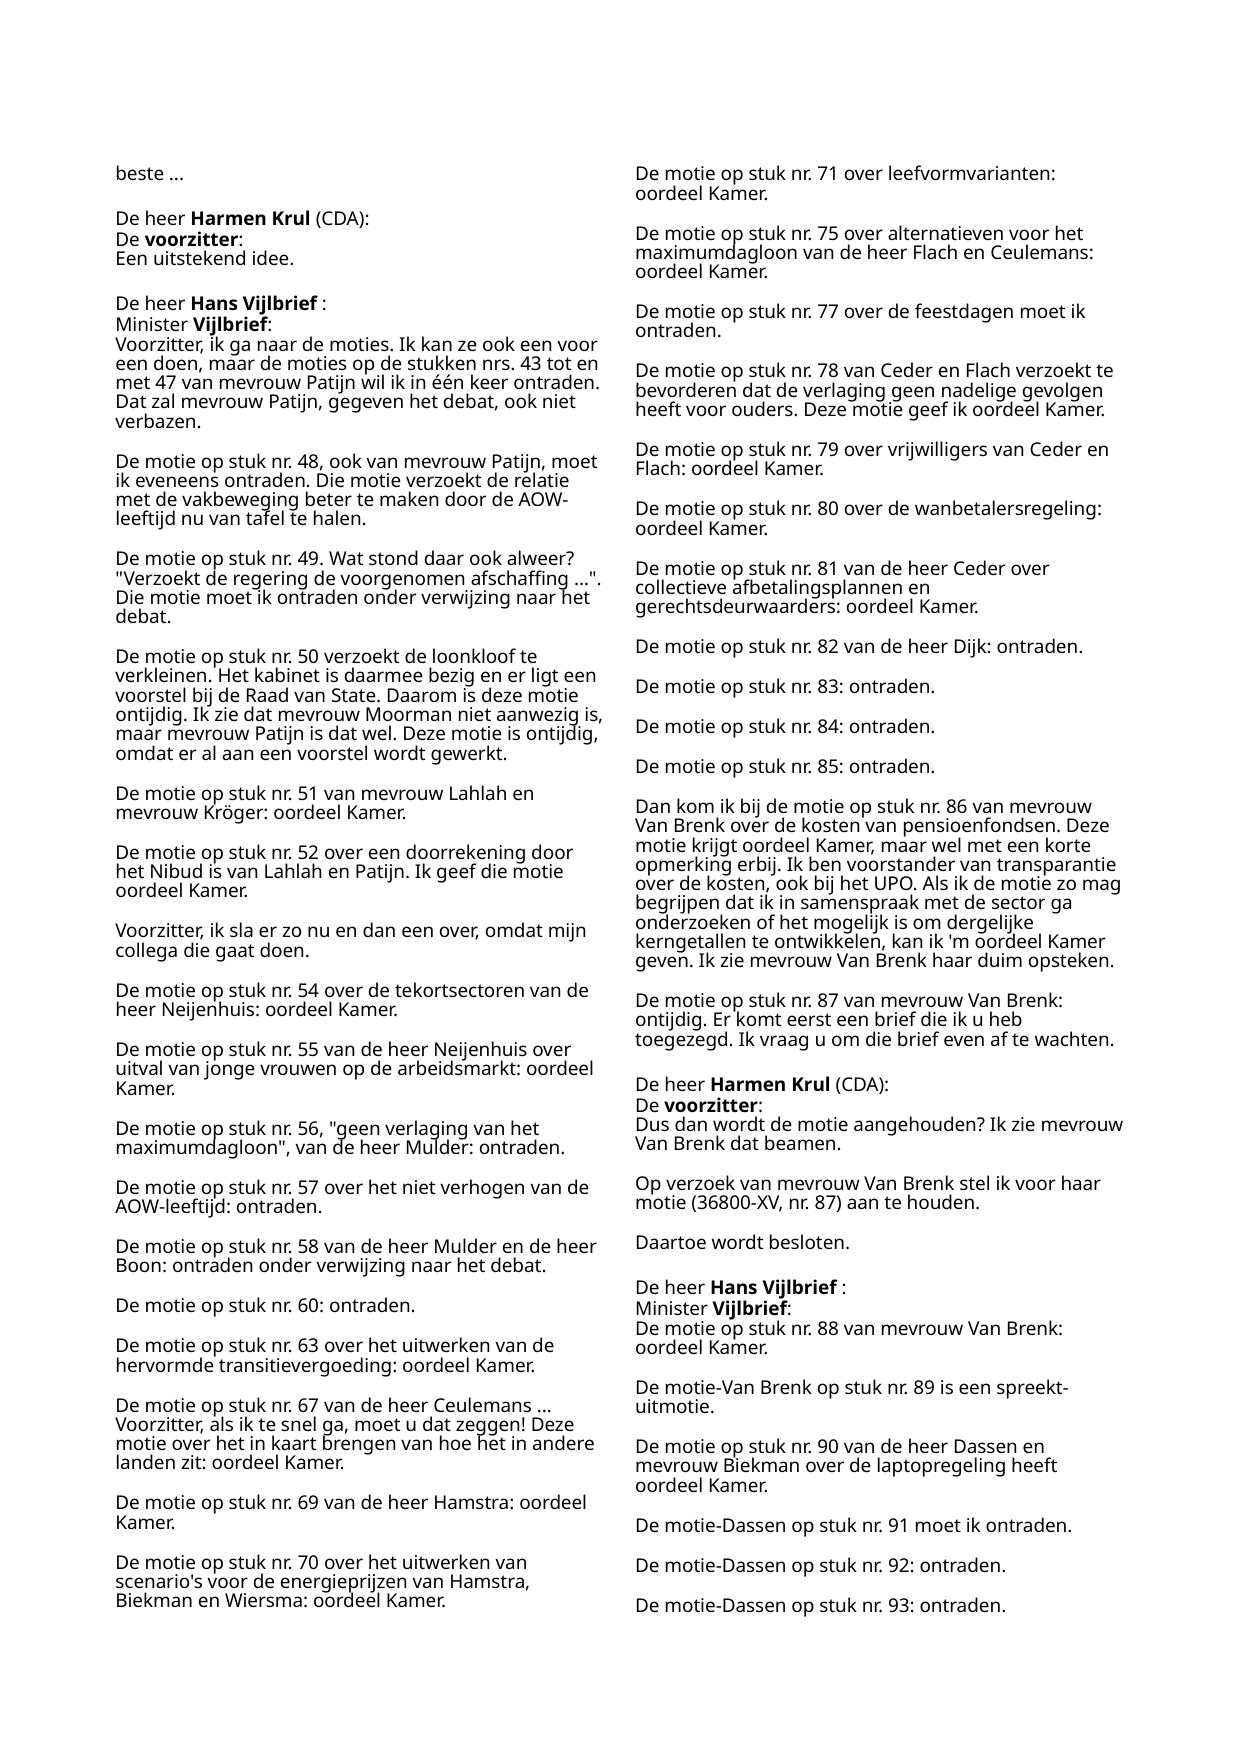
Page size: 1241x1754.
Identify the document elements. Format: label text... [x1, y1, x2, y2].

text De motie op stuk nr. 50 verzoekt de loonkloof te verkleinen. Het kabinet is daarmee bezig en er ligt een voorstel bij de Raad van State. Daarom is deze motie ontijdig. Ik zie dat mevrouw Moorman niet aanwezig is, maar mevrouw Patijn is dat wel. Deze motie is ontijdig, omdat er al aan een voorstel wordt gewerkt. [115, 648, 605, 764]
text De motie op stuk nr. 69 van de heer Hamstra: oordeel Kamer. [115, 1494, 605, 1533]
text De heer Hans Vijlbrief : [115, 291, 605, 316]
text De motie op stuk nr. 52 over een doorrekening door het Nibud is van Lahlah en Patijn. Ik geef die motie oordeel Kamer. [115, 844, 605, 902]
text De motie op stuk nr. 83: ontraden. [635, 678, 1125, 697]
text Dan kom ik bij de motie op stuk nr. 86 van mevrouw Van Brenk over de kosten van pensioenfondsen. Deze motie krijgt oordeel Kamer, maar wel met een korte opmerking erbij. Ik ben voorstander van transparantie over de kosten, ook bij het UPO. Als ik de motie zo mag begrijpen dat ik in samenspraak met de sector ga onderzoeken of het mogelijk is om dergelijke kerngetallen te ontwikkelen, kan ik 'm oordeel Kamer geven. Ik zie mevrouw Van Brenk haar duim opsteken. [635, 798, 1125, 971]
text De motie op stuk nr. 84: ontraden. [635, 718, 1125, 737]
text De motie op stuk nr. 55 van de heer Neijenhuis over uitval van jonge vrouwen op de arbeidsmarkt: oordeel Kamer. [115, 1041, 605, 1099]
text De motie op stuk nr. 71 over leefvormvarianten: oordeel Kamer. [635, 165, 1125, 204]
text Een uitstekend idee. [115, 250, 605, 270]
text De motie op stuk nr. 85: ontraden. [635, 758, 1125, 777]
text De motie-Dassen op stuk nr. 91 moet ik ontraden. [635, 1517, 1125, 1536]
text De motie op stuk nr. 78 van Ceder en Flach verzoekt te bevorderen dat de verlaging geen nadelige gevolgen heeft voor ouders. Deze motie geef ik oordeel Kamer. [635, 362, 1125, 420]
text Op verzoek van mevrouw Van Brenk stel ik voor haar motie (36800-XV, nr. 87) aan te houden. [635, 1175, 1125, 1214]
text De heer Hans Vijlbrief : [635, 1274, 1125, 1300]
text Voorzitter, ik sla er zo nu en dan een over, omdat mijn collega die gaat doen. [115, 922, 605, 961]
text De motie op stuk nr. 58 van de heer Mulder en de heer Boon: ontraden onder verwijzing naar het debat. [115, 1238, 605, 1277]
text De motie op stuk nr. 82 van de heer Dijk: ontraden. [635, 638, 1125, 657]
text De motie op stuk nr. 90 van de heer Dassen en mevrouw Biekman over de laptopregeling heeft oordeel Kamer. [635, 1438, 1125, 1496]
text Daartoe wordt besloten. [635, 1234, 1125, 1254]
text De motie op stuk nr. 75 over alternatieven voor het maximumdagloon van de heer Flach en Ceulemans: oordeel Kamer. [635, 224, 1125, 282]
text De motie op stuk nr. 81 van de heer Ceder over collectieve afbetalingsplannen en gerechtsdeurwaarders: oordeel Kamer. [635, 559, 1125, 617]
text Minister Vijlbrief: [635, 1300, 1125, 1319]
text De voorzitter: [635, 1097, 1125, 1116]
text De motie op stuk nr. 87 van mevrouw Van Brenk: ontijdig. Er komt eerst een brief die ik u heb toegezegd. Ik vraag u om die brief even af te wachten. [635, 992, 1125, 1050]
text De motie op stuk nr. 51 van mevrouw Lahlah en mevrouw Kröger: oordeel Kamer. [115, 784, 605, 823]
text De motie op stuk nr. 79 over vrijwilligers van Ceder en Flach: oordeel Kamer. [635, 441, 1125, 479]
text De motie op stuk nr. 57 over het niet verhogen van de AOW-leeftijd: ontraden. [115, 1179, 605, 1217]
text De motie op stuk nr. 48, ook van mevrouw Patijn, moet ik eveneens ontraden. Die motie verzoekt de relatie met de vakbeweging beter te maken door de AOW-leeftijd nu van tafel te halen. [115, 453, 605, 530]
text De heer Harmen Krul (CDA): [115, 205, 605, 231]
text De heer Harmen Krul (CDA): [635, 1071, 1125, 1097]
text De motie op stuk nr. 88 van mevrouw Van Brenk: oordeel Kamer. [635, 1319, 1125, 1358]
text De motie op stuk nr. 60: ontraden. [115, 1297, 605, 1317]
text beste ... [115, 165, 605, 184]
text De motie op stuk nr. 54 over de tekortsectoren van de heer Neijenhuis: oordeel Kamer. [115, 982, 605, 1020]
text De motie-Van Brenk op stuk nr. 89 is een spreekt-uitmotie. [635, 1379, 1125, 1417]
text De motie op stuk nr. 49. Wat stond daar ook alweer? "Verzoekt de regering de voorgenomen afschaffing …". Die motie moet ik ontraden onder verwijzing naar het debat. [115, 550, 605, 627]
text De motie op stuk nr. 67 van de heer Ceulemans … Voorzitter, als ik te snel ga, moet u dat zeggen! Deze motie over het in kaart brengen van hoe het in andere landen zit: oordeel Kamer. [115, 1397, 605, 1474]
text De voorzitter: [115, 231, 605, 250]
text De motie op stuk nr. 56, "geen verlaging van het maximumdagloon", van de heer Mulder: ontraden. [115, 1119, 605, 1158]
text De motie op stuk nr. 70 over het uitwerken van scenario's voor de energieprijzen van Hamstra, Biekman en Wiersma: oordeel Kamer. [115, 1554, 605, 1611]
text Minister Vijlbrief: [115, 316, 605, 336]
text De motie op stuk nr. 77 over de feestdagen moet ik ontraden. [635, 303, 1125, 342]
text Dus dan wordt de motie aangehouden? Ik zie mevrouw Van Brenk dat beamen. [635, 1116, 1125, 1154]
text De motie-Dassen op stuk nr. 92: ontraden. [635, 1557, 1125, 1576]
text De motie op stuk nr. 80 over de wanbetalersregeling: oordeel Kamer. [635, 500, 1125, 539]
text Voorzitter, ik ga naar de moties. Ik kan ze ook een voor een doen, maar de moties op de stukken nrs. 43 tot en met 47 van mevrouw Patijn wil ik in één keer ontraden. Dat zal mevrouw Patijn, gegeven het debat, ook niet verbazen. [115, 336, 605, 432]
text De motie op stuk nr. 63 over het uitwerken van de hervormde transitievergoeding: oordeel Kamer. [115, 1337, 605, 1376]
text De motie-Dassen op stuk nr. 93: ontraden. [635, 1597, 1125, 1616]
